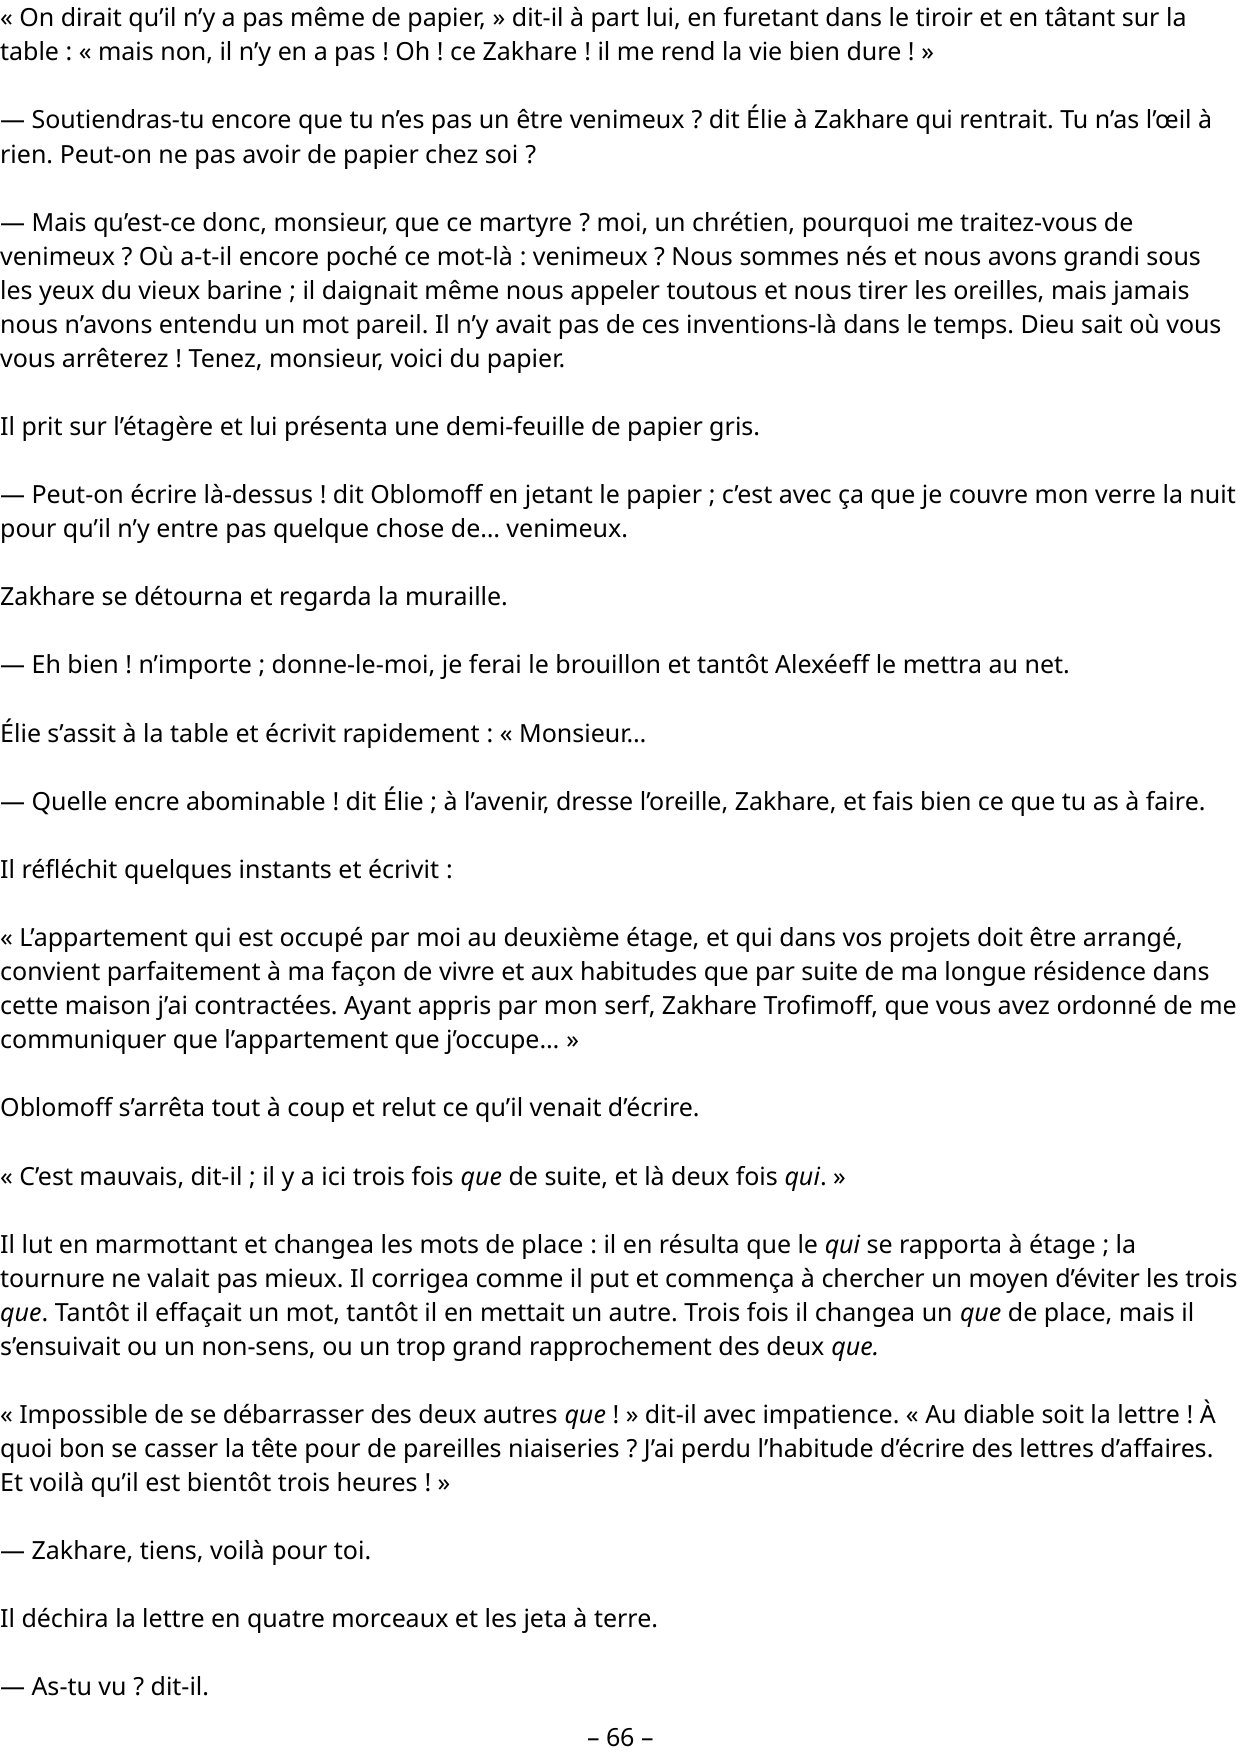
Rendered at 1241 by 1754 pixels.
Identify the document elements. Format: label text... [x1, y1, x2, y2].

text Élie s’assit à la table et écrivit rapidement : « Monsieur… [0, 715, 1240, 749]
text Il réfléchit quelques instants et écrivit : [0, 852, 1240, 886]
text « Impossible de se débarrasser des deux autres que ! » dit-il avec impatience. « Au diable soit la lettre ! À quoi bon se casser la tête pour de pareilles niaiseries ? J’ai perdu l’habitude d’écrire des lettres d’affaires. Et voilà qu’il est bientôt trois heures ! » [0, 1397, 1240, 1499]
text Il prit sur l’étagère et lui présenta une demi-feuille de papier gris. [0, 409, 1240, 443]
text — Peut-on écrire là-dessus ! dit Oblomoff en jetant le papier ; c’est avec ça que je couvre mon verre la nuit pour qu’il n’y entre pas quelque chose de… venimeux. [0, 477, 1240, 545]
text — Soutiendras-tu encore que tu n’es pas un être venimeux ? dit Élie à Zakhare qui rentrait. Tu n’as l’œil à rien. Peut-on ne pas avoir de papier chez soi ? [0, 102, 1240, 170]
text « C’est mauvais, dit-il ; il y a ici trois fois que de suite, et là deux fois qui. » [0, 1158, 1240, 1192]
text — Zakhare, tiens, voilà pour toi. [0, 1533, 1240, 1567]
text — Mais qu’est-ce donc, monsieur, que ce martyre ? moi, un chrétien, pourquoi me traitez-vous de venimeux ? Où a-t-il encore poché ce mot-là : venimeux ? Nous sommes nés et nous avons grandi sous les yeux du vieux barine ; il daignait même nous appeler toutous et nous tirer les oreilles, mais jamais nous n’avons entendu un mot pareil. Il n’y avait pas de ces inventions-là dans le temps. Dieu sait où vous vous arrêterez ! Tenez, monsieur, voici du papier. [0, 204, 1240, 375]
text Oblomoff s’arrêta tout à coup et relut ce qu’il venait d’écrire. [0, 1090, 1240, 1124]
text — Eh bien ! n’importe ; donne-le-moi, je ferai le brouillon et tantôt Alexéeff le mettra au net. [0, 647, 1240, 681]
text Il lut en marmottant et changea les mots de place : il en résulta que le qui se rapporta à étage ; la tournure ne valait pas mieux. Il corrigea comme il put et commença à chercher un moyen d’éviter les trois que. Tantôt il effaçait un mot, tantôt il en mettait un autre. Trois fois il changea un que de place, mais il s’ensuivait ou un non-sens, ou un trop grand rapprochement des deux que. [0, 1226, 1240, 1362]
text — Quelle encre abominable ! dit Élie ; à l’avenir, dresse l’oreille, Zakhare, et fais bien ce que tu as à faire. [0, 783, 1240, 817]
text Zakhare se détourna et regarda la muraille. [0, 579, 1240, 613]
text Il déchira la lettre en quatre morceaux et les jeta à terre. [0, 1601, 1240, 1635]
text « On dirait qu’il n’y a pas même de papier, » dit-il à part lui, en furetant dans le tiroir et en tâtant sur la table : « mais non, il n’y en a pas ! Oh ! ce Zakhare ! il me rend la vie bien dure ! » [0, 0, 1240, 68]
text — As-tu vu ? dit-il. [0, 1669, 1240, 1703]
text « L’appartement qui est occupé par moi au deuxième étage, et qui dans vos projets doit être arrangé, convient parfaitement à ma façon de vivre et aux habitudes que par suite de ma longue résidence dans cette maison j’ai contractées. Ayant appris par mon serf, Zakhare Trofimoff, que vous avez ordonné de me communiquer que l’appartement que j’occupe… » [0, 920, 1240, 1056]
